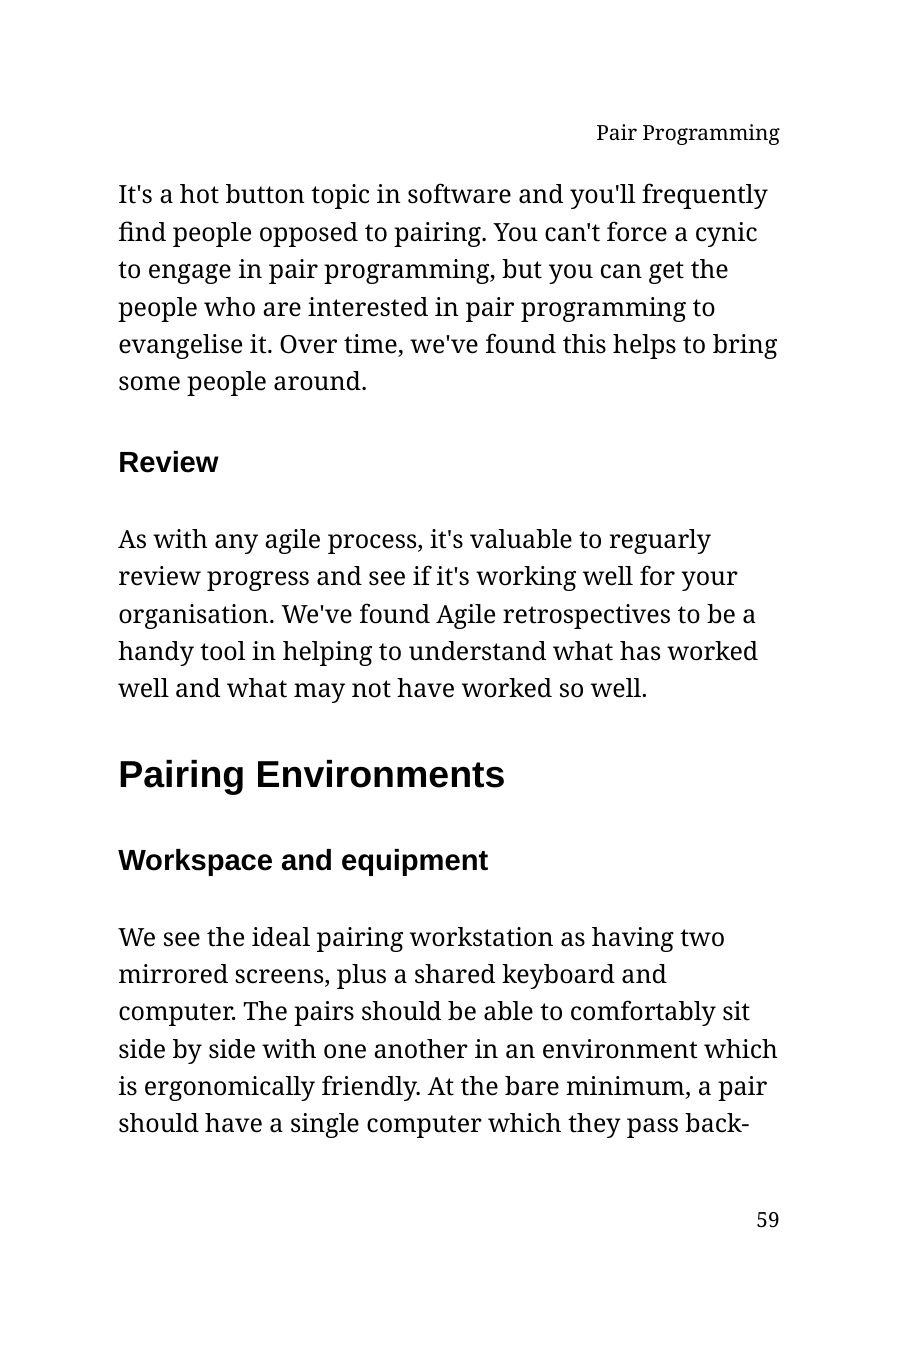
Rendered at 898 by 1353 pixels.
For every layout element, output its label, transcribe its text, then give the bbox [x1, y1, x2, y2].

subtitle Pairing Environments [118, 752, 779, 795]
subtitle Review [118, 445, 779, 478]
text It's a hot button topic in software and you'll frequently find people opposed to pairing. You can't force a cynic to engage in pair programming, but you can get the people who are interested in pair programming to evangelise it. Over time, we've found this helps to bring some people around. [118, 177, 779, 398]
text As with any agile process, it's valuable to reguarly review progress and see if it's working well for your organisation. We've found Agile retrospectives to be a handy tool in helping to understand what has worked well and what may not have worked so well. [118, 521, 779, 705]
text We see the ideal pairing workstation as having two mirrored screens, plus a shared keyboard and computer. The pairs should be able to comfortably sit side by side with one another in an environment which is ergonomically friendly. At the bare minimum, a pair should have a single computer which they pass back- [118, 919, 779, 1140]
subtitle Workspace and equipment [118, 842, 779, 876]
